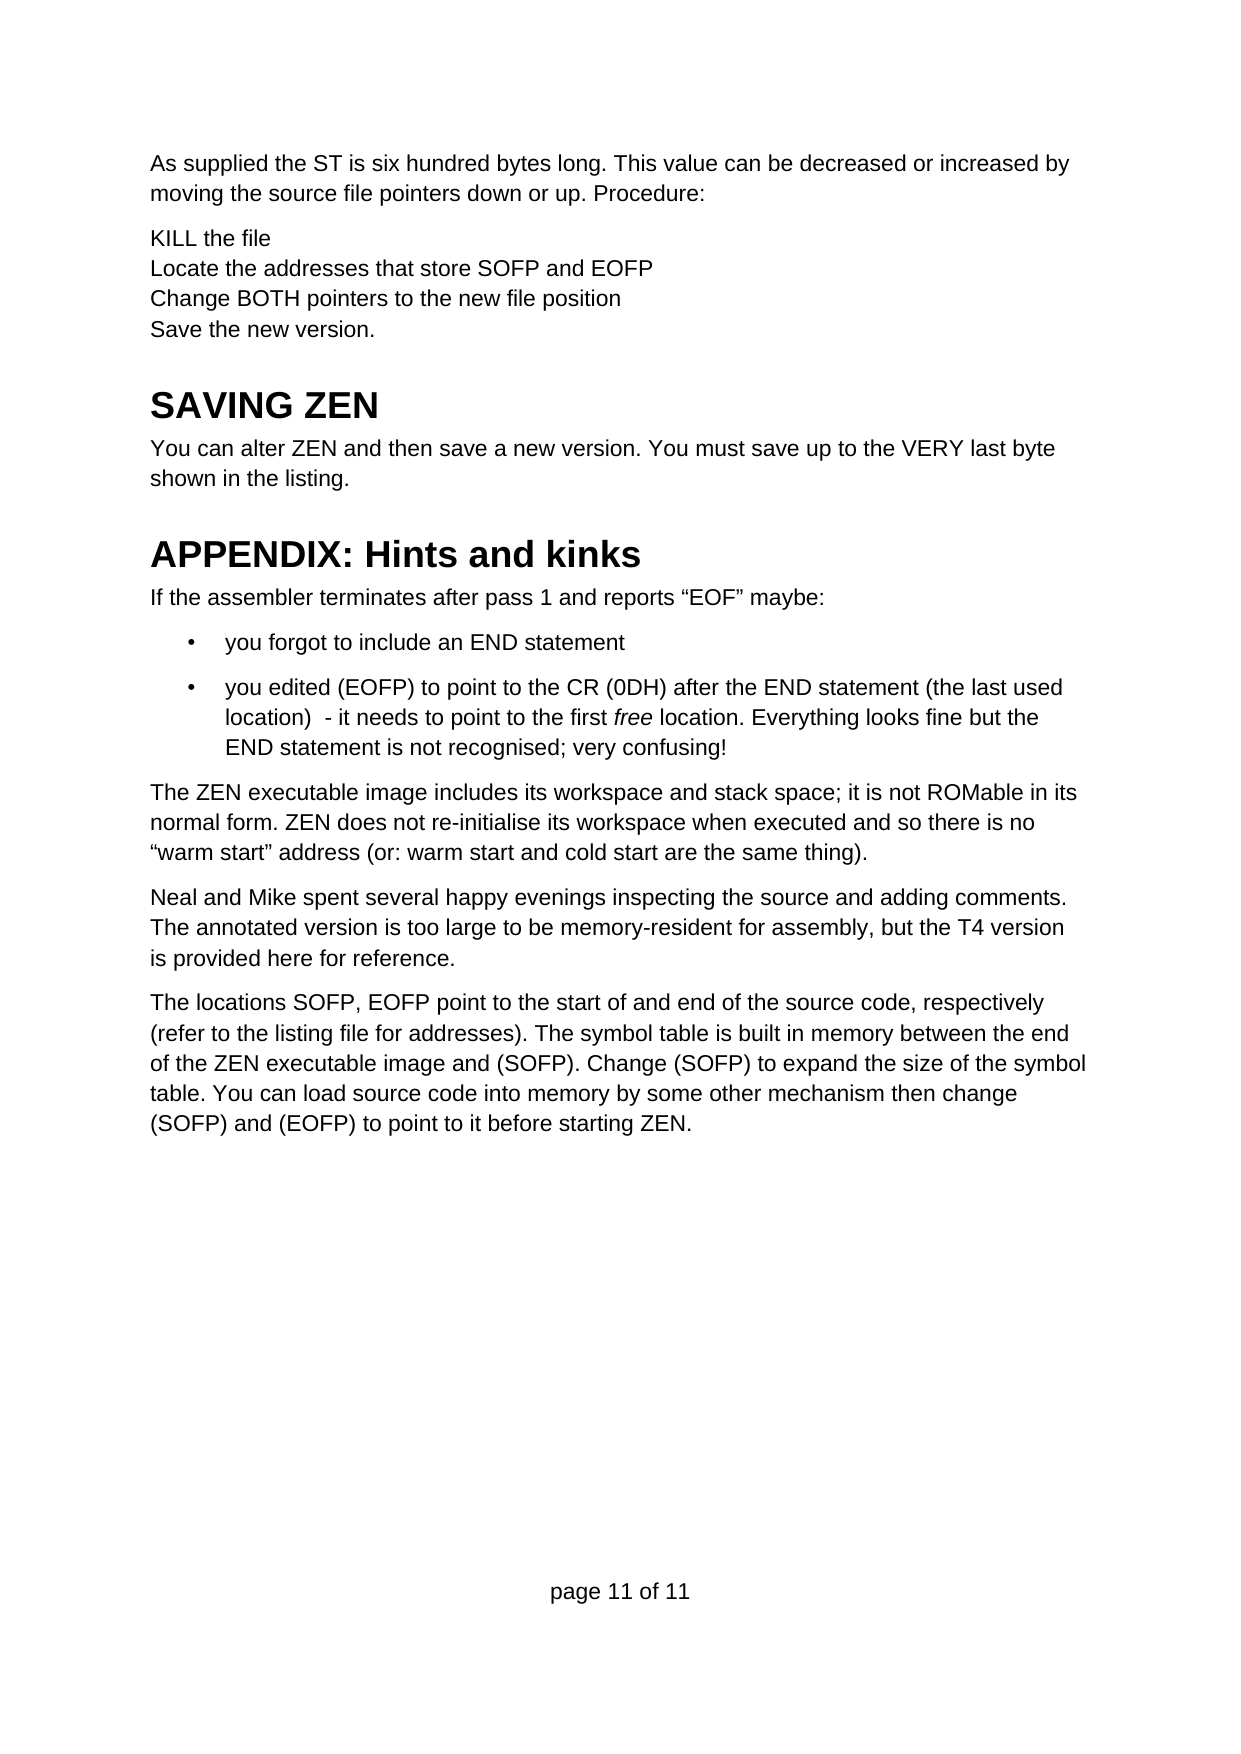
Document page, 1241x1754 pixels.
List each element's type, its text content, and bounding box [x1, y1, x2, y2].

text You can alter ZEN and then save a new version. You must save up to the VERY last byte shown in the listing. [150, 435, 1090, 491]
text Save the new version. [150, 316, 1090, 342]
subtitle SAVING ZEN [150, 383, 1090, 426]
list you forgot to include an END statement [187, 629, 1090, 655]
list you edited (EOFP) to point to the CR (0DH) after the END statement (the last used location) - it needs to point to the first free location. Everything looks fine but the END statement is not recognised; very confusing! [187, 674, 1090, 761]
text If the assembler terminates after pass 1 and reports “EOF” maybe: [150, 584, 1090, 611]
subtitle APPENDIX: Hints and kinks [150, 533, 1090, 576]
text Neal and Mike spent several happy evenings inspecting the source and adding comments. The annotated version is too large to be memory-resident for assembly, but the T4 version is provided here for reference. [150, 884, 1090, 971]
text The locations SOFP, EOFP point to the start of and end of the source code, respectively (refer to the listing file for addresses). The symbol table is built in memory between the end of the ZEN executable image and (SOFP). Change (SOFP) to expand the size of the symbol table. You can load source code into memory by some other mechanism then change (SOFP) and (EOFP) to point to it before starting ZEN. [150, 989, 1090, 1137]
text Change BOTH pointers to the new file position [150, 285, 1090, 312]
text Locate the addresses that store SOFP and EOFP [150, 255, 1090, 282]
text As supplied the ST is six hundred bytes long. This value can be decreased or increased by moving the source file pointers down or up. Procedure: [150, 150, 1090, 207]
text The ZEN executable image includes its workspace and stack space; it is not ROMable in its normal form. ZEN does not re-initialise its workspace when executed and so there is no “warm start” address (or: warm start and cold start are the same thing). [150, 779, 1090, 866]
text KILL the file [150, 225, 1090, 251]
